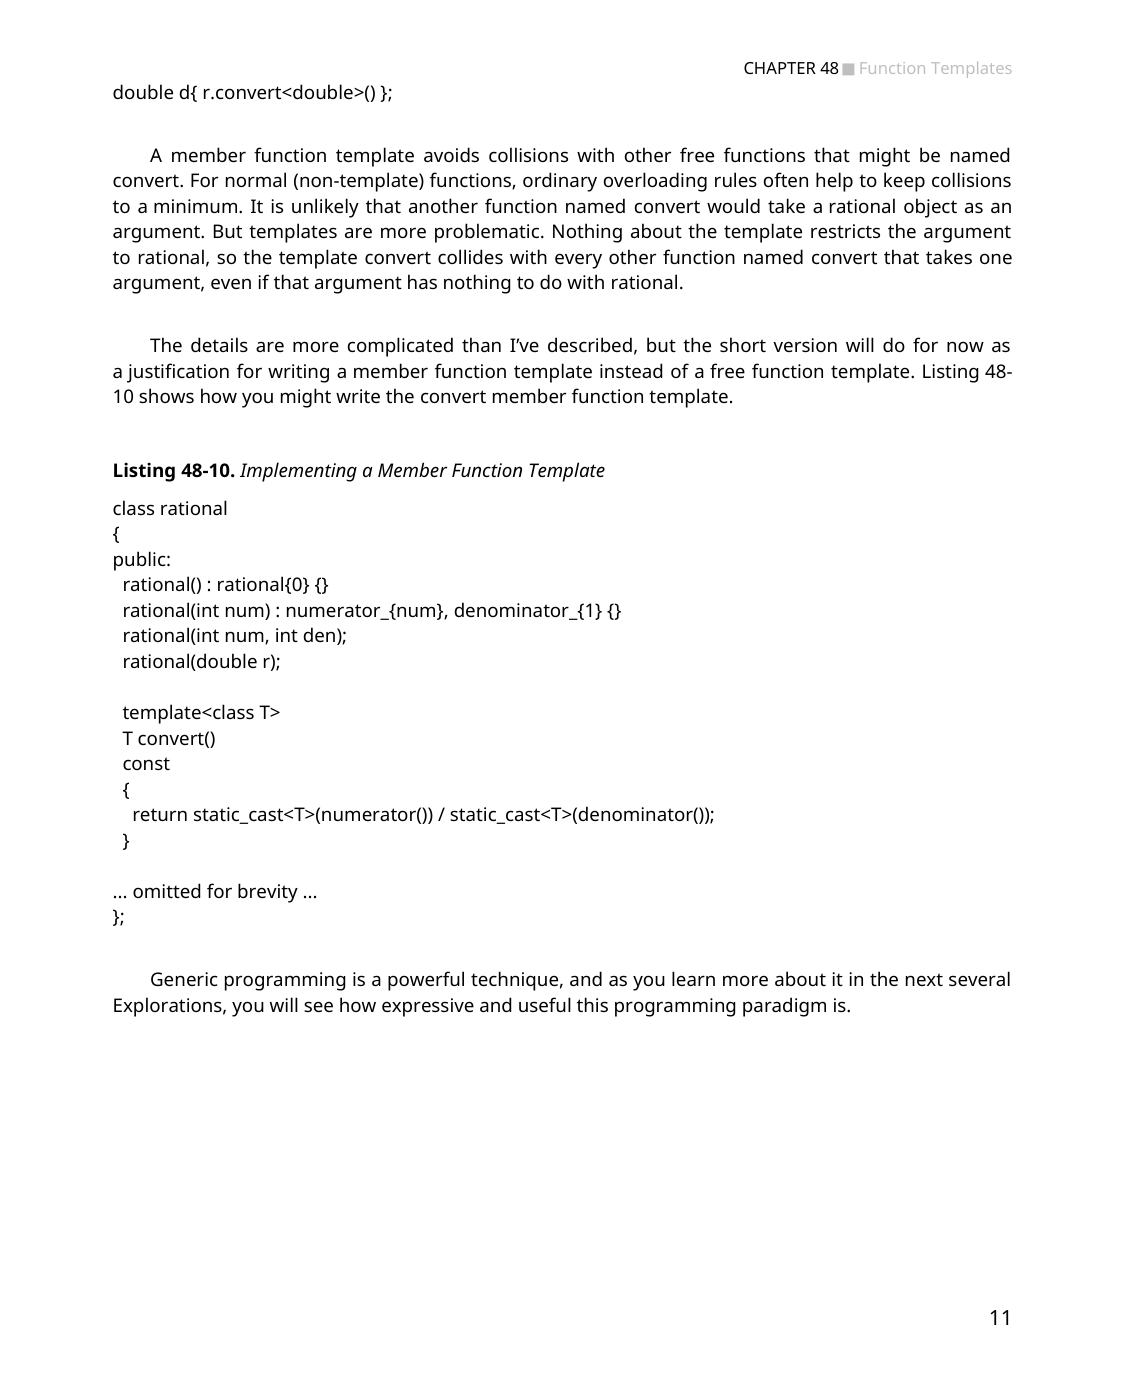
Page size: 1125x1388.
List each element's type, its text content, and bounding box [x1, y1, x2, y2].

text rational() : rational{0} {} [112, 572, 1012, 597]
text return static_cast<T>(numerator()) / static_cast<T>(denominator()); [112, 801, 1012, 827]
text rational(double r); [112, 648, 1012, 674]
text } [112, 827, 1012, 852]
text public: [112, 546, 1012, 572]
text { [112, 776, 1012, 801]
text ... omitted for brevity ... [112, 878, 1012, 903]
text double d{ r.convert<double>() }; [112, 79, 1012, 104]
text Listing 48-10. Implementing a Member Function Template [112, 457, 1012, 483]
text The details are more complicated than I’ve described, but the short version will do for now as a justification for writing a member function template instead of a free function template. Listing 48-10 shows how you might write the convert member function template. [112, 333, 1012, 409]
text }; [112, 903, 1012, 929]
text const [112, 750, 1012, 776]
text { [112, 521, 1012, 546]
text A member function template avoids collisions with other free functions that might be named convert. For normal (non-template) functions, ordinary overloading rules often help to keep collisions to a minimum. It is unlikely that another function named convert would take a rational object as an argument. But templates are more problematic. Nothing about the template restricts the argument to rational, so the template convert collides with every other function named convert that takes one argument, even if that argument has nothing to do with rational. [112, 142, 1012, 295]
text T convert() [112, 725, 1012, 750]
text rational(int num, int den); [112, 623, 1012, 648]
text rational(int num) : numerator_{num}, denominator_{1} {} [112, 597, 1012, 623]
text class rational [112, 495, 1012, 521]
text Generic programming is a powerful technique, and as you learn more about it in the next several Explorations, you will see how expressive and useful this programming paradigm is. [112, 966, 1012, 1017]
text template<class T> [112, 699, 1012, 725]
